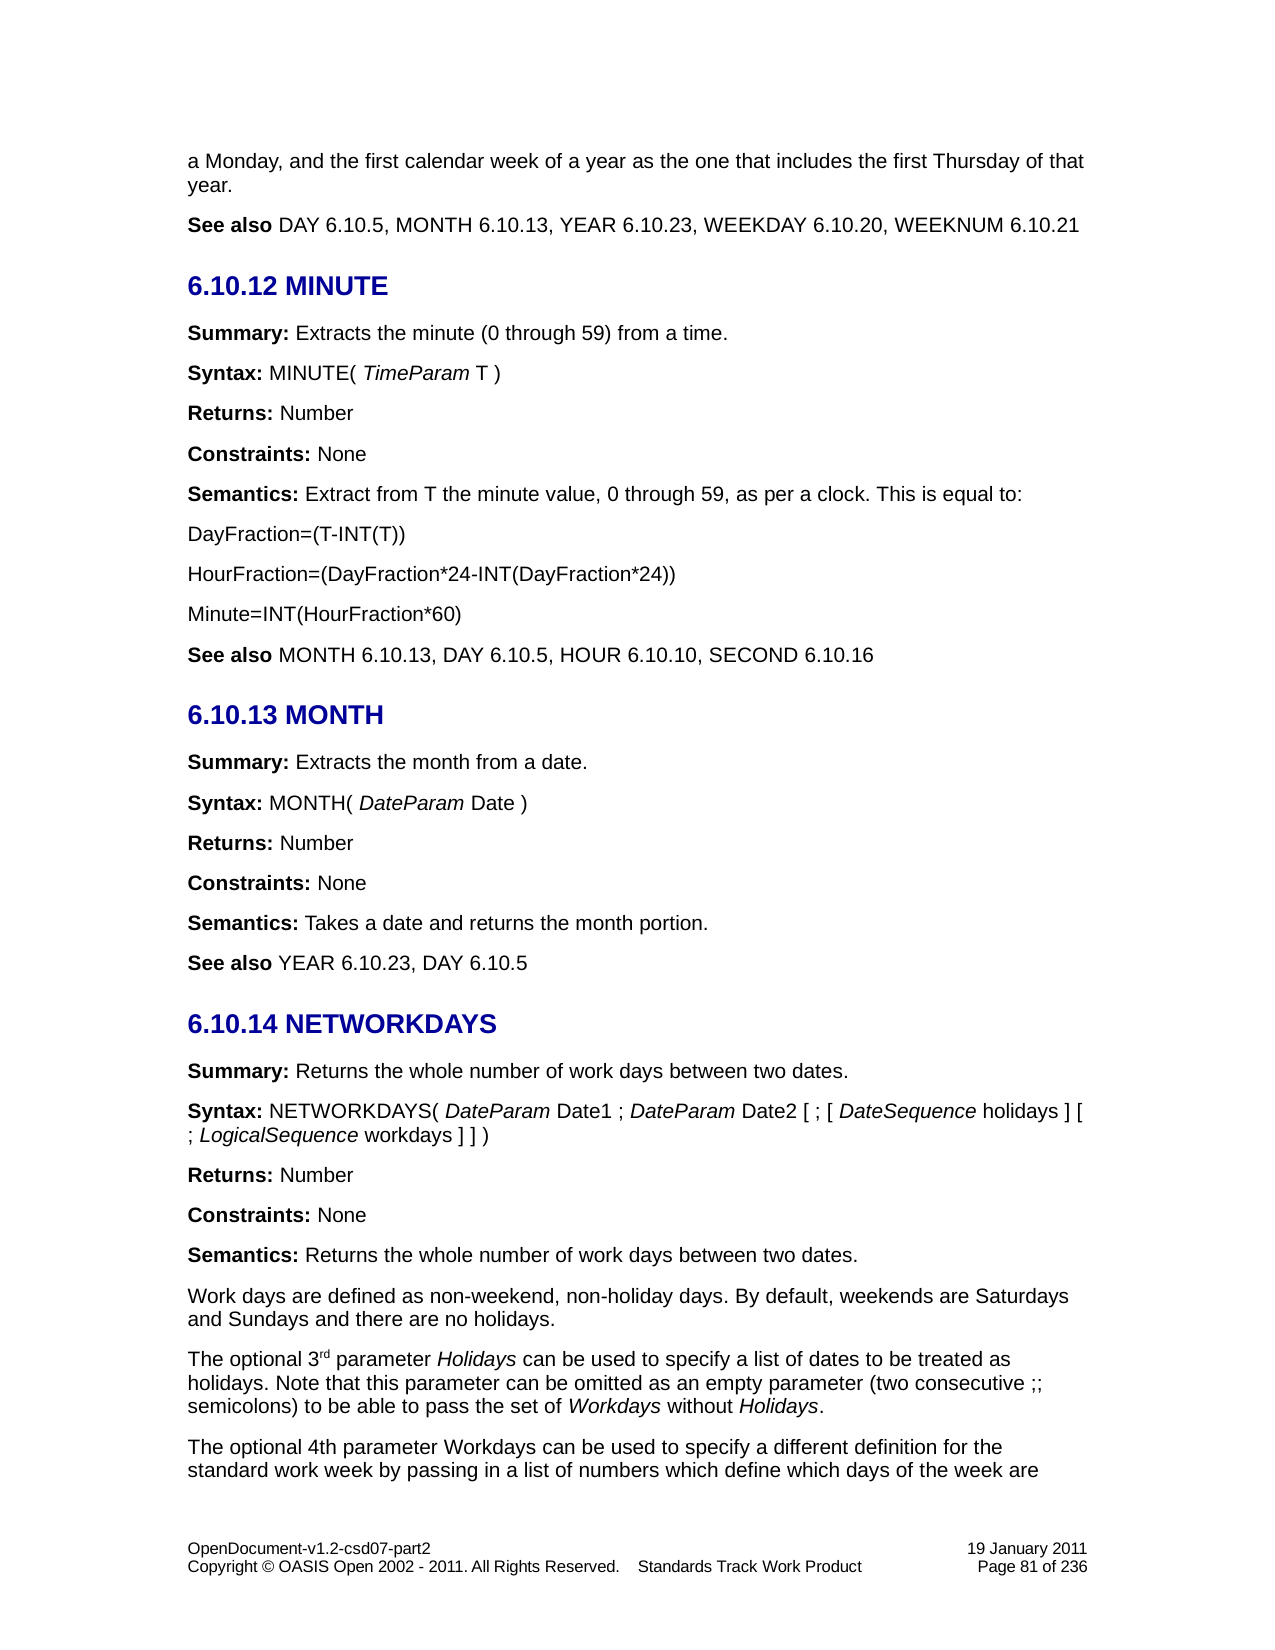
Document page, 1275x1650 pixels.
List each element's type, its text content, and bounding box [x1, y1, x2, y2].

text Returns: Number [187, 1163, 1088, 1187]
text The optional 3rd parameter Holidays can be used to specify a list of dates to be treated as holidays. Note that this parameter can be omitted as an empty parameter (two consecutive ;; semicolons) to be able to pass the set of Workdays without Holidays. [187, 1348, 1088, 1418]
subtitle MINUTE [187, 271, 1088, 301]
text Minute=INT(HourFraction*60) [187, 603, 1088, 626]
text The optional 4th parameter Workdays can be used to specify a different definition for the standard work week by passing in a list of numbers which define which days of the week are [187, 1435, 1088, 1482]
text Constraints: None [187, 442, 1088, 466]
text DayFraction=(T-INT(T)) [187, 522, 1088, 546]
text See also DAY 6.10.5, MONTH 6.10.13, YEAR 6.10.23, WEEKDAY 6.10.20, WEEKNUM 6.10.21 [187, 214, 1088, 237]
subtitle MONTH [187, 700, 1088, 730]
text a Monday, and the first calendar week of a year as the one that includes the first Thursday of that year. [187, 150, 1088, 197]
text Syntax: MINUTE( TimeParam T ) [187, 362, 1088, 385]
text HourFraction=(DayFraction*24-INT(DayFraction*24)) [187, 563, 1088, 586]
text Returns: Number [187, 831, 1088, 855]
text Syntax: MONTH( DateParam Date ) [187, 791, 1088, 814]
text Returns: Number [187, 402, 1088, 425]
subtitle NETWORKDAYS [187, 1009, 1088, 1039]
text Work days are defined as non-weekend, non-holiday days. By default, weekends are Saturdays and Sundays and there are no holidays. [187, 1284, 1088, 1331]
text Summary: Extracts the month from a date. [187, 751, 1088, 774]
text See also MONTH 6.10.13, DAY 6.10.5, HOUR 6.10.10, SECOND 6.10.16 [187, 643, 1088, 667]
text Constraints: None [187, 871, 1088, 895]
text Constraints: None [187, 1204, 1088, 1227]
text Summary: Returns the whole number of work days between two dates. [187, 1059, 1088, 1083]
text Semantics: Takes a date and returns the month portion. [187, 912, 1088, 935]
text See also YEAR 6.10.23, DAY 6.10.5 [187, 952, 1088, 975]
text Semantics: Extract from T the minute value, 0 through 59, as per a clock. This is equal to: [187, 482, 1088, 506]
text Semantics: Returns the whole number of work days between two dates. [187, 1244, 1088, 1267]
text Summary: Extracts the minute (0 through 59) from a time. [187, 321, 1088, 345]
text Syntax: NETWORKDAYS( DateParam Date1 ; DateParam Date2 [ ; [ DateSequence holidays ] [ ; LogicalSequence workdays ] ] ) [187, 1100, 1088, 1147]
